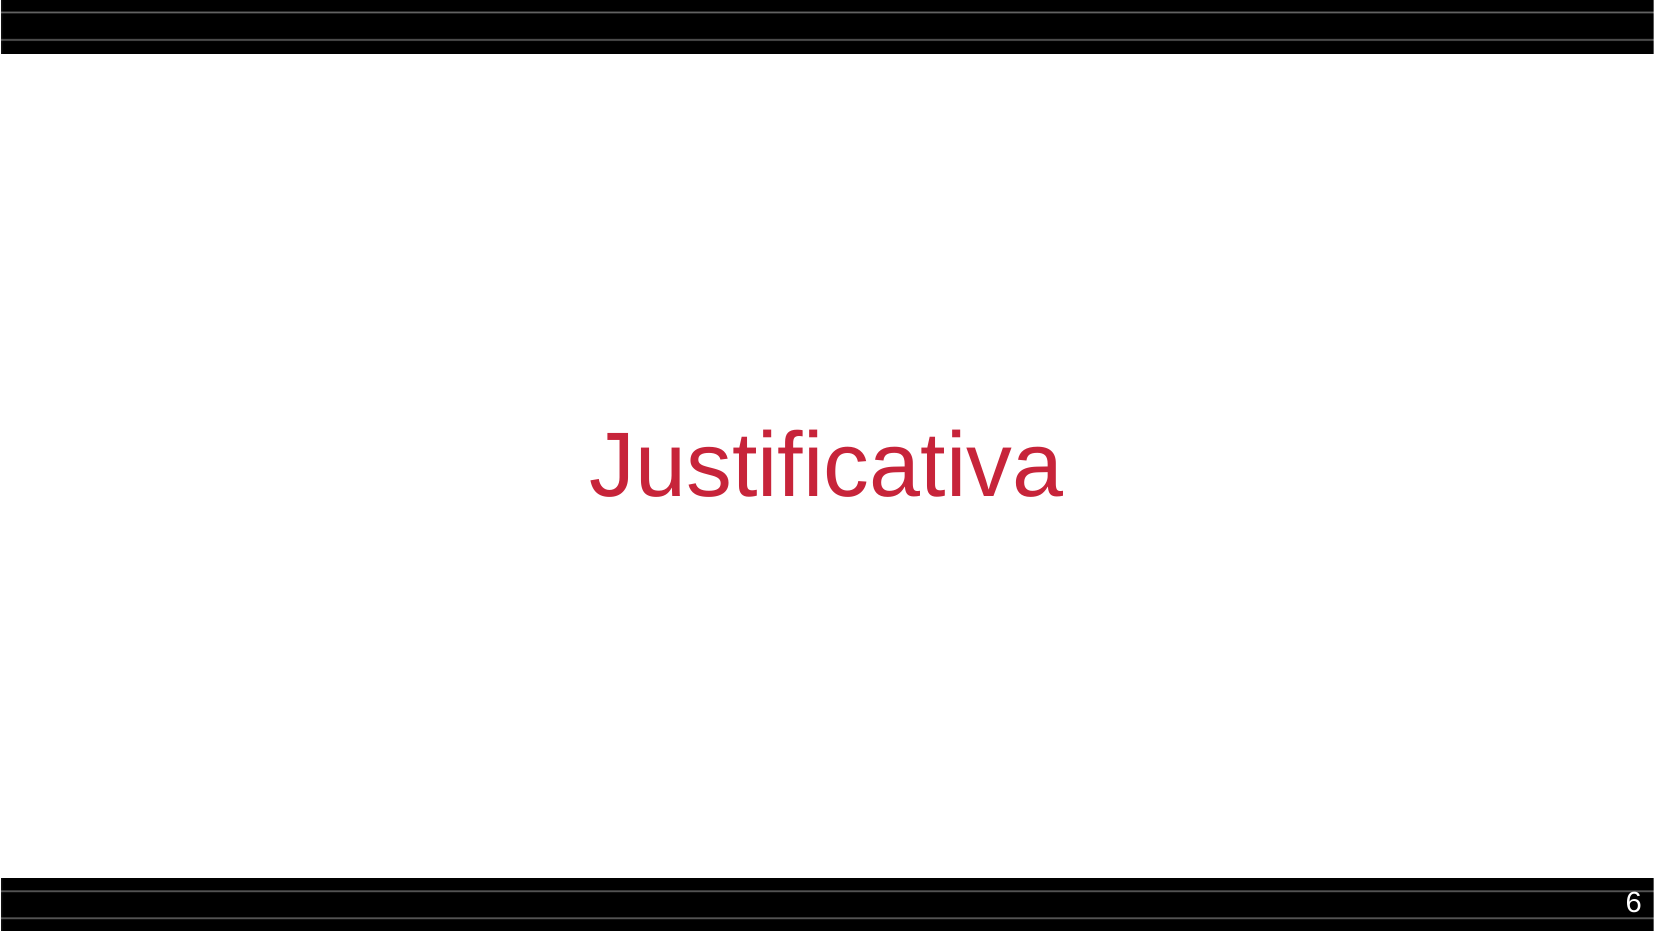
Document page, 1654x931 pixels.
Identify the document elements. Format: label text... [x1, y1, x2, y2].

title Justificativa [82, 387, 1571, 543]
picture [1, 0, 1654, 54]
picture [1, 878, 1654, 931]
